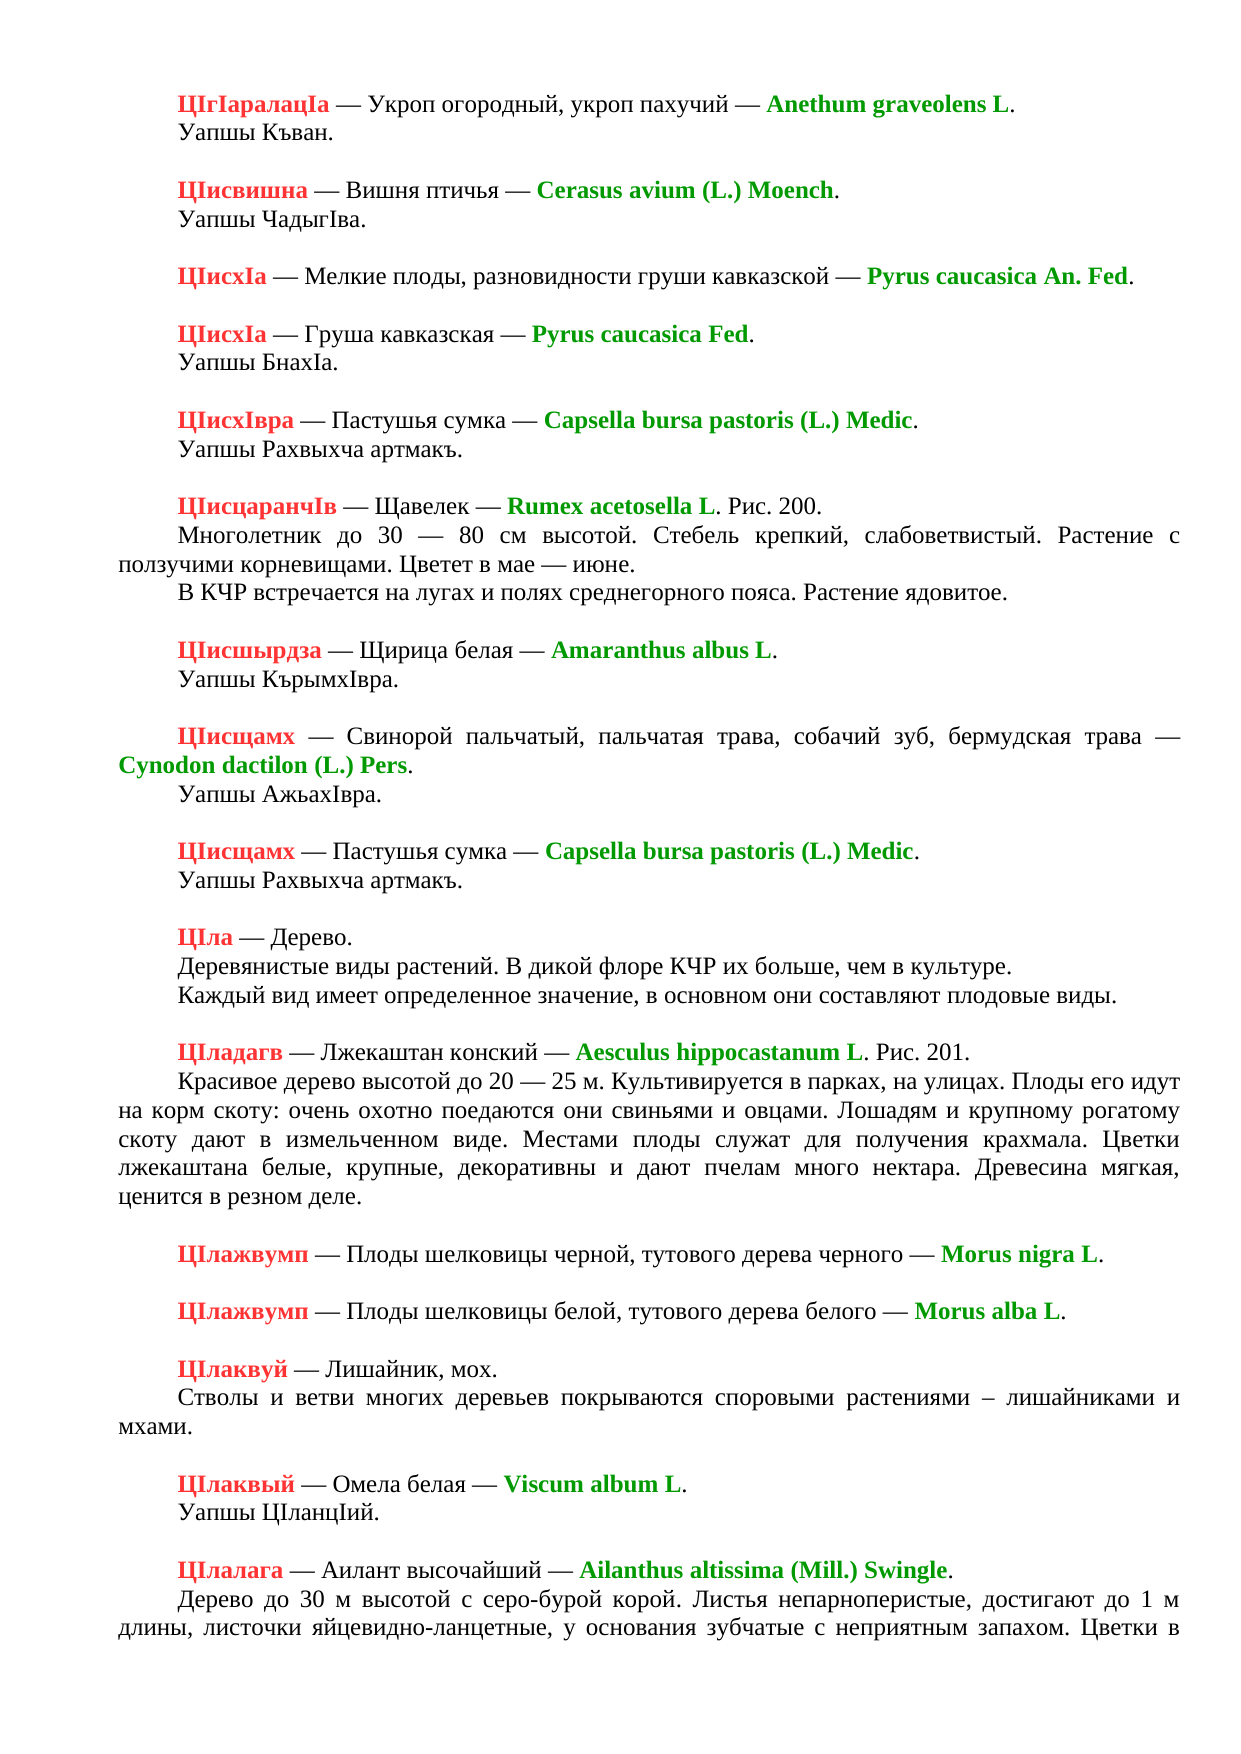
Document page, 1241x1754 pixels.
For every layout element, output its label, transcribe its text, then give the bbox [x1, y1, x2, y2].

text Каждый вид имеет определенное значение, в основном они составляют плодовые виды. [118, 980, 1181, 1009]
text ЦIисвишна — Вишня птичья — Cerasus avium (L.) Moench. [118, 175, 1181, 204]
text В КЧР встречается на лугах и полях среднегорного пояса. Растение ядовитое. [118, 577, 1181, 606]
text Уапшы ЦIланцIий. [118, 1497, 1181, 1526]
text Многолетник до 30 — 80 см высотой. Стебель крепкий, слабоветвистый. Растение с ползучими корневищами. Цветет в мае — июне. [118, 520, 1181, 577]
text ЦIладагв — Лжекаштан конский — Aesculus hippocastanum L. Рис. 201. [118, 1037, 1181, 1066]
text ЦIлалага — Аилант высочайший — Ailanthus altissima (Mill.) Swingle. [118, 1555, 1181, 1584]
text Деревянистые виды растений. В дикой флоре КЧР их больше, чем в культуре. [118, 951, 1181, 980]
text Уапшы БнахIа. [118, 347, 1181, 376]
text Дерево до 30 м высотой с серо-бурой корой. Листья непарноперистые, достигают до 1 м длины, листочки яйцевидно-ланцетные, у основания зубчатые с неприятным запахом. Цветки в [118, 1584, 1181, 1641]
text ЦIисшырдза — Щирица белая — Amaranthus albus L. [118, 635, 1181, 664]
text ЦIла — Дерево. [118, 922, 1181, 951]
text ЦIлаквуй — Лишайник, мох. [118, 1354, 1181, 1382]
text ЦIгIаралацIа — Укроп огородный, укроп пахучий — Anethum graveolens L. [118, 89, 1181, 117]
text Красивое дерево высотой до 20 — 25 м. Культивируется в парках, на улицах. Плоды его идут на корм скоту: очень охотно поедаются они свиньями и овцами. Лошадям и крупному рогатому скоту дают в измельченном виде. Местами плоды служат для получения крахмала. Цветки лжекаштана белые, крупные, декоративны и дают пчелам много нектара. Древесина мягкая, ценится в резном деле. [118, 1066, 1181, 1210]
text ЦIлаквый — Омела белая — Viscum album L. [118, 1469, 1181, 1497]
text Уапшы ЧадыгIва. [118, 204, 1181, 232]
text ЦIлажвумп — Плоды шелковицы черной, тутового дерева черного — Morus nigra L. [118, 1239, 1181, 1267]
text Уапшы АжьахIвра. [118, 779, 1181, 807]
text Уапшы Рахвыхча артмакъ. [118, 434, 1181, 462]
text Стволы и ветви многих деревьев покрываются споровыми растениями – лишайниками и мхами. [118, 1382, 1181, 1440]
text ЦIисцаранчIв — Щавелек — Rumex acetosella L. Рис. 200. [118, 491, 1181, 520]
text ЦIисхIа — Груша кавказская — Pyrus caucasica Fed. [118, 319, 1181, 347]
text ЦIлажвумп — Плоды шелковицы белой, тутового дерева белого — Morus alba L. [118, 1296, 1181, 1325]
text Уапшы КърымхIвра. [118, 664, 1181, 692]
text Уапшы Рахвыхча артмакъ. [118, 865, 1181, 894]
text ЦIисхIа — Мелкие плоды, разновидности груши кавказской — Pyrus caucasica An. Fed. [118, 261, 1181, 290]
text Уапшы Къван. [118, 117, 1181, 146]
text ЦIисщамх — Пастушья сумка — Capsella bursa pastoris (L.) Medic. [118, 836, 1181, 865]
text ЦIисхIвра — Пастушья сумка — Capsella bursa pastoris (L.) Medic. [118, 405, 1181, 434]
text ЦIисщамх — Свинорой пальчатый, пальчатая трава, собачий зуб, бермудская трава — Cynodon dactilon (L.) Pers. [118, 721, 1181, 779]
